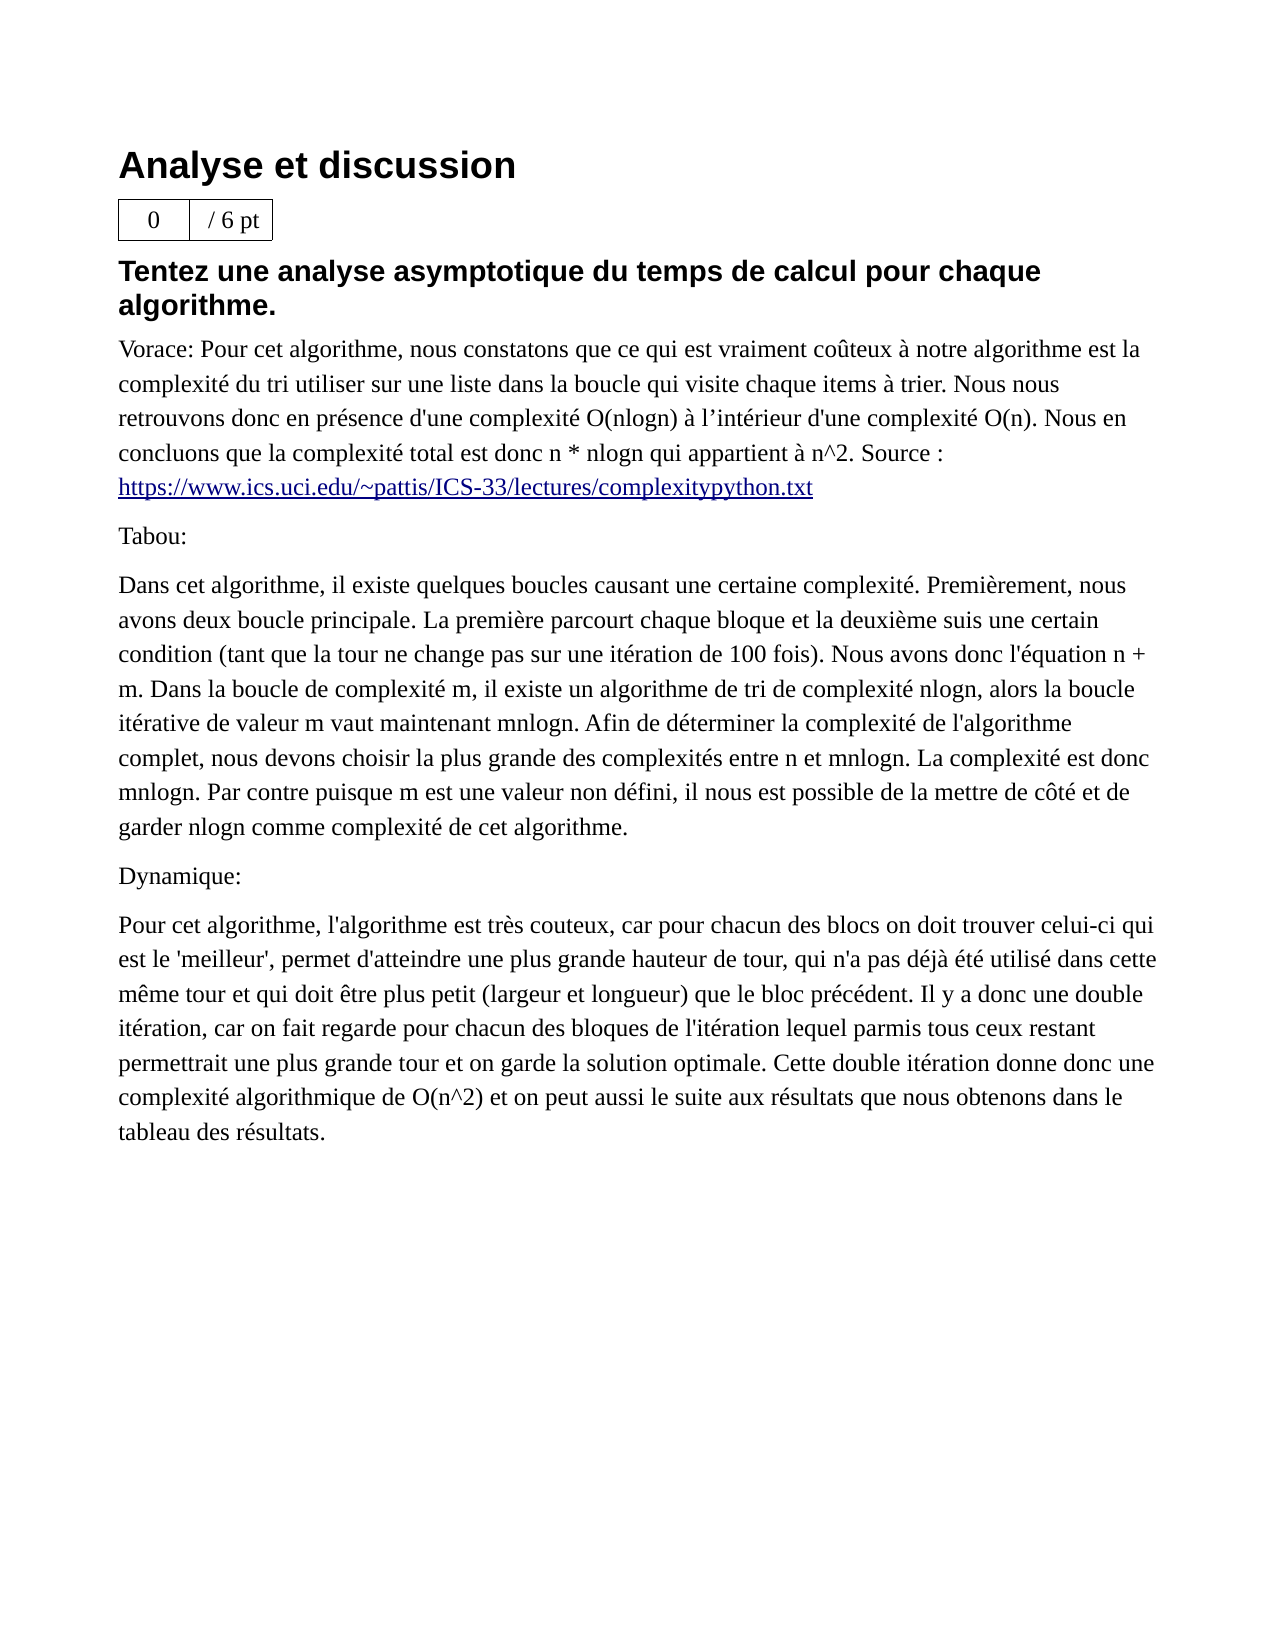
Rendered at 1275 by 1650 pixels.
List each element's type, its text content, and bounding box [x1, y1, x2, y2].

text Dynamique: [118, 861, 1157, 889]
subtitle Tentez une analyse asymptotique du temps de calcul pour chaque algorithme. [118, 254, 1157, 322]
text Vorace: Pour cet algorithme, nous constatons que ce qui est vraiment coûteux à notre algorithme est la complexité du tri utiliser sur une liste dans la boucle qui visite chaque items à trier. Nous nous retrouvons donc en présence d'une complexité O(nlogn) à l’intérieur d'une complexité O(n). Nous en concluons que la complexité total est donc n * nlogn qui appartient à n^2. Source : https://www.ics.uci.edu/~pattis/ICS-33/lectures/complexitypython.txt [118, 334, 1157, 501]
table_header / 6 pt [190, 200, 272, 239]
table_header 0 [119, 200, 189, 239]
text Pour cet algorithme, l'algorithme est très couteux, car pour chacun des blocs on doit trouver celui-ci qui est le 'meilleur', permet d'atteindre une plus grande hauteur de tour, qui n'a pas déjà été utilisé dans cette même tour et qui doit être plus petit (largeur et longueur) que le bloc précédent. Il y a donc une double itération, car on fait regarde pour chacun des bloques de l'itération lequel parmis tous ceux restant permettrait une plus grande tour et on garde la solution optimale. Cette double itération donne donc une complexité algorithmique de O(n^2) et on peut aussi le suite aux résultats que nous obtenons dans le tableau des résultats. [118, 910, 1157, 1145]
text Dans cet algorithme, il existe quelques boucles causant une certaine complexité. Premièrement, nous avons deux boucle principale. La première parcourt chaque bloque et la deuxième suis une certain condition (tant que la tour ne change pas sur une itération de 100 fois). Nous avons donc l'équation n + m. Dans la boucle de complexité m, il existe un algorithme de tri de complexité nlogn, alors la boucle itérative de valeur m vaut maintenant mnlogn. Afin de déterminer la complexité de l'algorithme complet, nous devons choisir la plus grande des complexités entre n et mnlogn. La complexité est donc mnlogn. Par contre puisque m est une valeur non défini, il nous est possible de la mettre de côté et de garder nlogn comme complexité de cet algorithme. [118, 570, 1157, 840]
subtitle Analyse et discussion [118, 143, 1157, 187]
text Tabou: [118, 521, 1157, 550]
